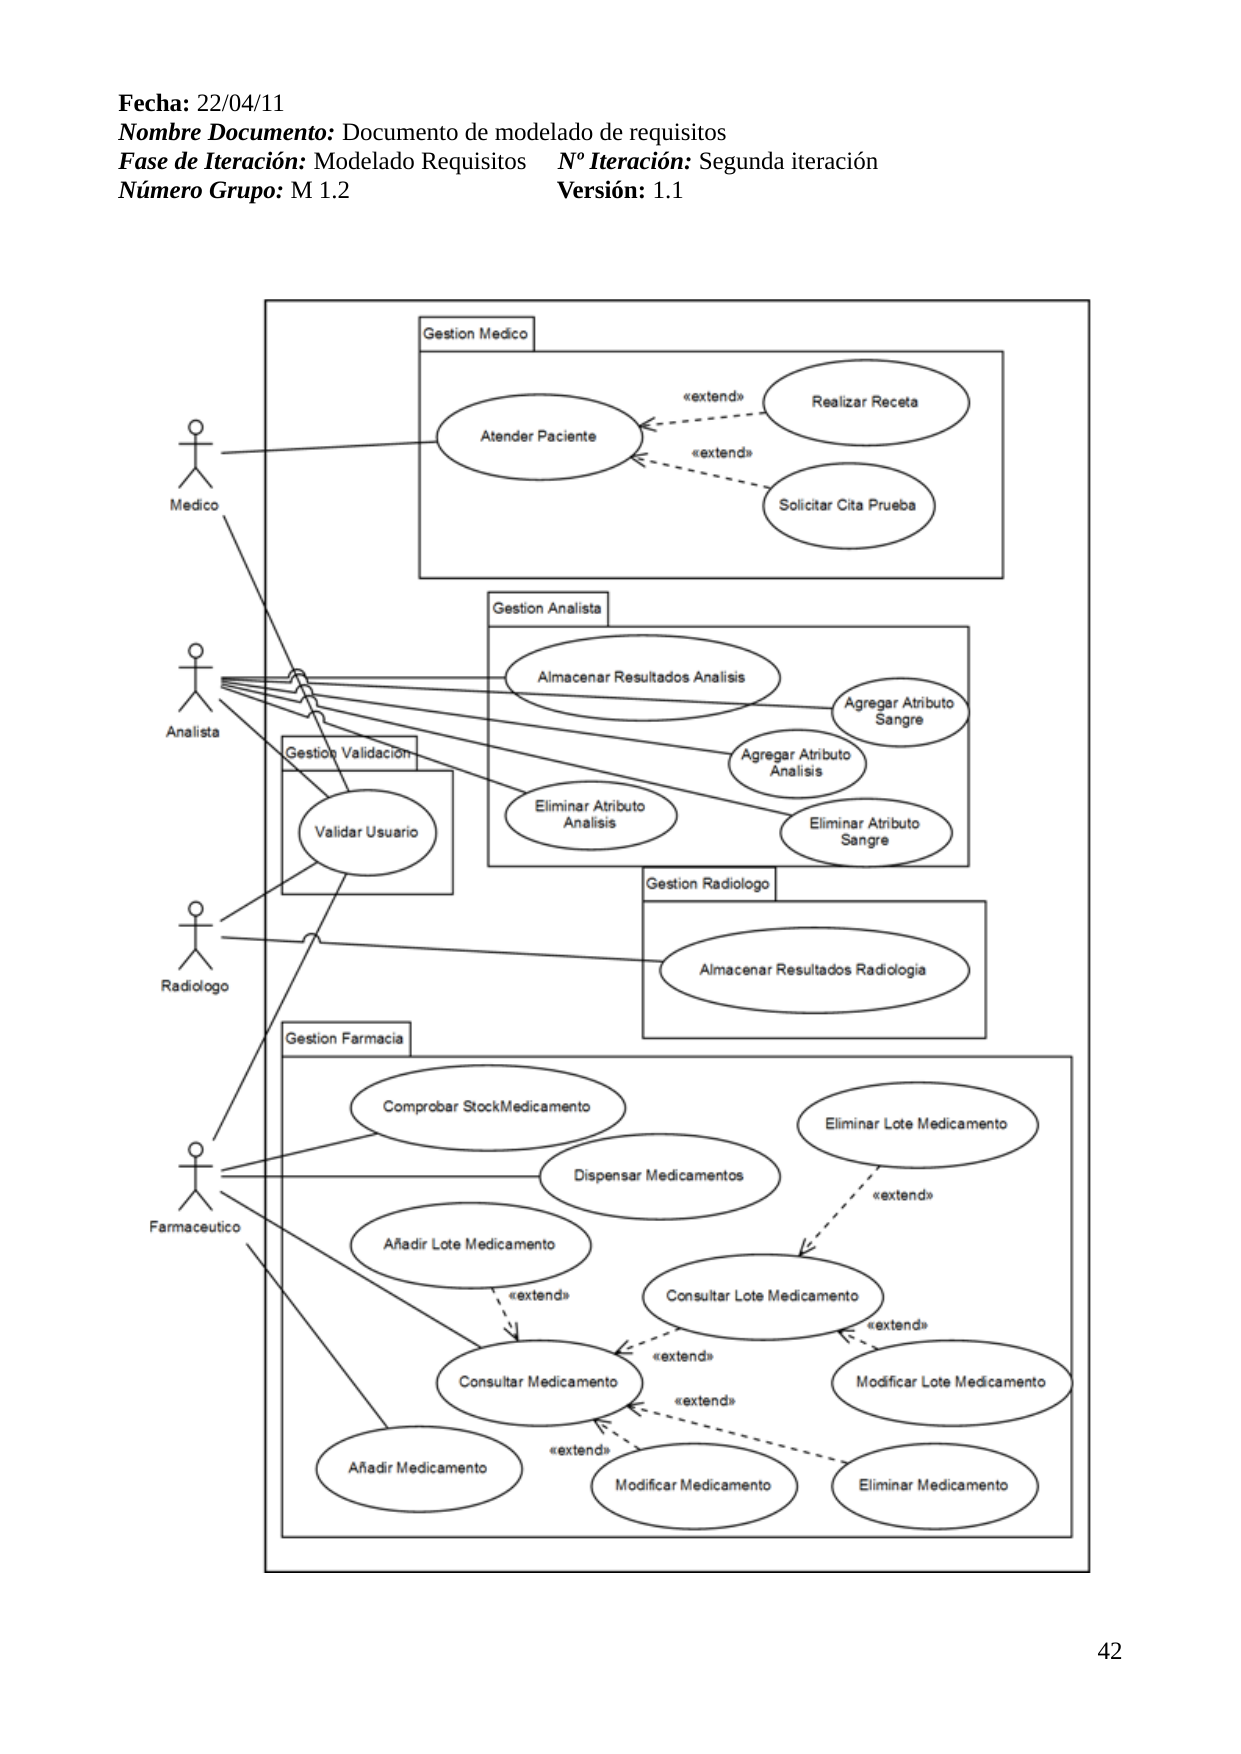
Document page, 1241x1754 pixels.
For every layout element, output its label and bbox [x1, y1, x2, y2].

picture [149, 299, 1091, 1573]
